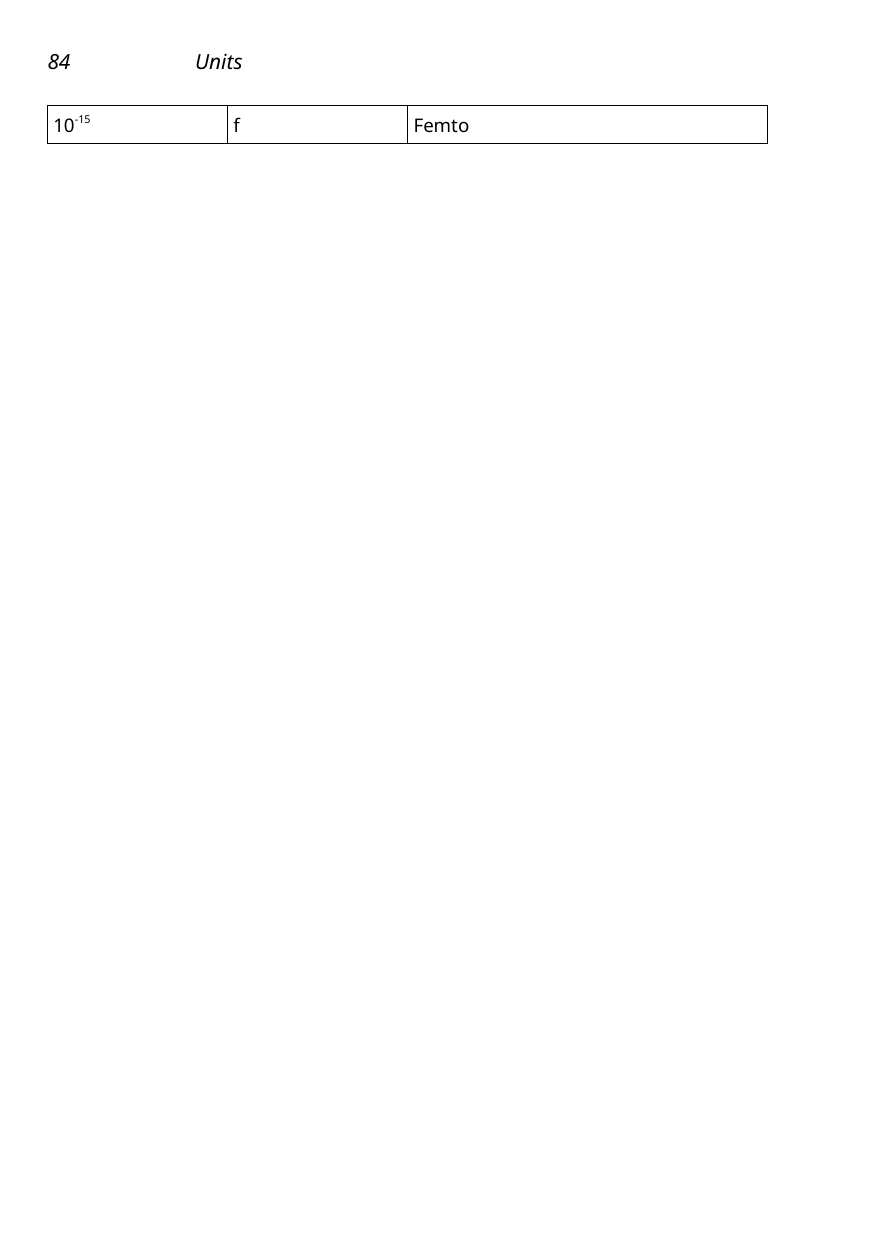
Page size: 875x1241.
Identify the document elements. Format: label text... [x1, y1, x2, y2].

table_cell f [228, 106, 407, 143]
table_cell Femto [408, 106, 767, 143]
table_cell 10-15 [48, 106, 227, 143]
